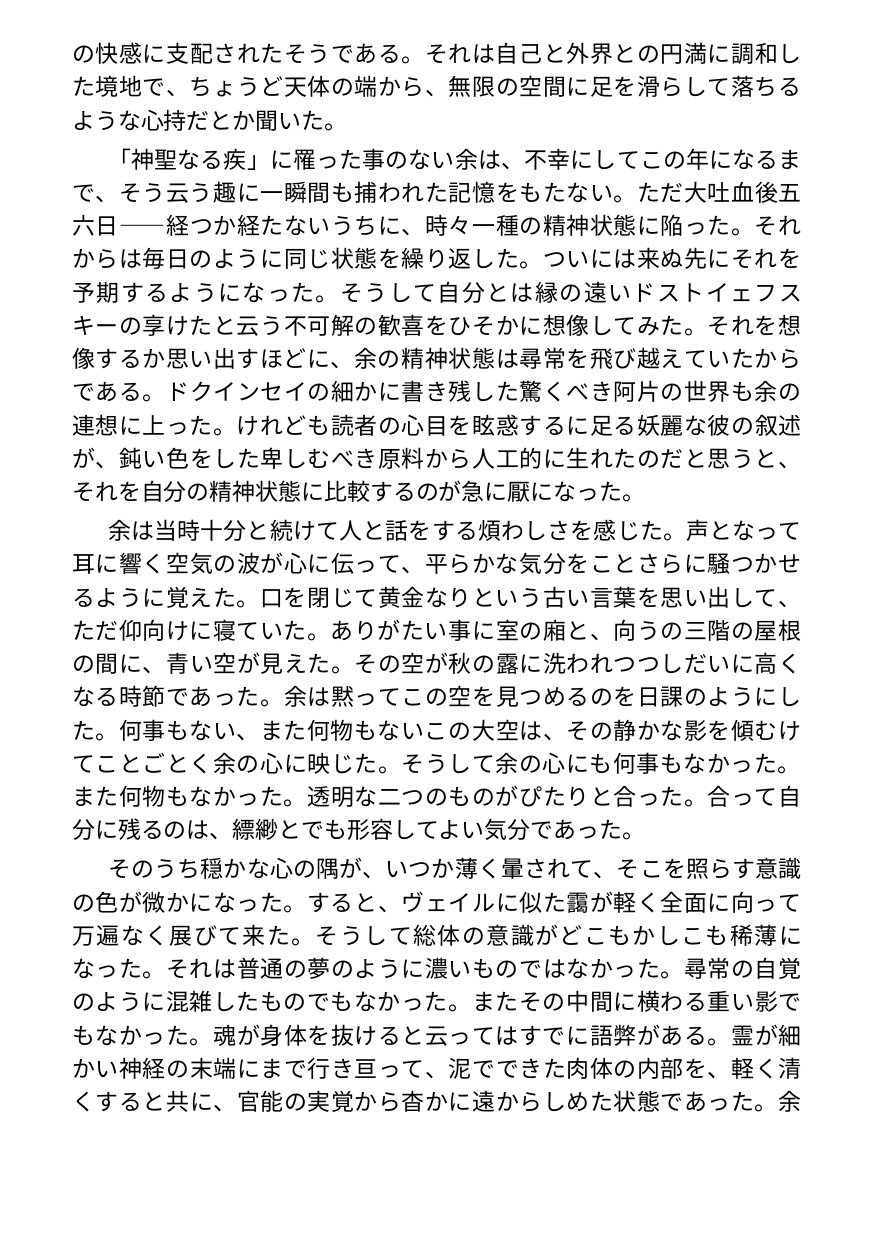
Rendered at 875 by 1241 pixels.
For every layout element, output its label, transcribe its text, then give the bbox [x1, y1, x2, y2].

text 「神聖なる疾」に罹った事のない余は、不幸にしてこの年になるまで、そう云う趣に一瞬間も捕われた記憶をもたない。ただ大吐血後五六日――経つか経たないうちに、時々一種の精神状態に陥った。それからは毎日のように同じ状態を繰り返した。ついには来ぬ先にそれを予期するようになった。そうして自分とは縁の遠いドストイェフスキーの享けたと云う不可解の歓喜をひそかに想像してみた。それを想像するか思い出すほどに、余の精神状態は尋常を飛び越えていたからである。ドクインセイの細かに書き残した驚くべき阿片の世界も余の連想に上った。けれども読者の心目を眩惑するに足る妖麗な彼の叙述が、鈍い色をした卑しむべき原料から人工的に生れたのだと思うと、それを自分の精神状態に比較するのが急に厭になった。 [72, 142, 802, 507]
text の快感に支配されたそうである。それは自己と外界との円満に調和した境地で、ちょうど天体の端から、無限の空間に足を滑らして落ちるような心持だとか聞いた。 [72, 36, 802, 136]
text そのうち穏かな心の隅が、いつか薄く暈されて、そこを照らす意識の色が微かになった。すると、ヴェイルに似た靄が軽く全面に向って万遍なく展びて来た。そうして総体の意識がどこもかしこも稀薄になった。それは普通の夢のように濃いものではなかった。尋常の自覚のように混雑したものでもなかった。またその中間に横わる重い影でもなかった。魂が身体を抜けると云ってはすでに語弊がある。霊が細かい神経の末端にまで行き亘って、泥でできた肉体の内部を、軽く清くすると共に、官能の実覚から杳かに遠からしめた状態であった。余 [72, 851, 802, 1117]
text 余は当時十分と続けて人と話をする煩わしさを感じた。声となって耳に響く空気の波が心に伝って、平らかな気分をことさらに騒つかせるように覚えた。口を閉じて黄金なりという古い言葉を思い出して、ただ仰向けに寝ていた。ありがたい事に室の廂と、向うの三階の屋根の間に、青い空が見えた。その空が秋の露に洗われつつしだいに高くなる時節であった。余は黙ってこの空を見つめるのを日課のようにした。何事もない、また何物もないこの大空は、その静かな影を傾むけてことごとく余の心に映じた。そうして余の心にも何事もなかった。また何物もなかった。透明な二つのものがぴたりと合った。合って自分に残るのは、縹緲とでも形容してよい気分であった。 [72, 513, 802, 845]
